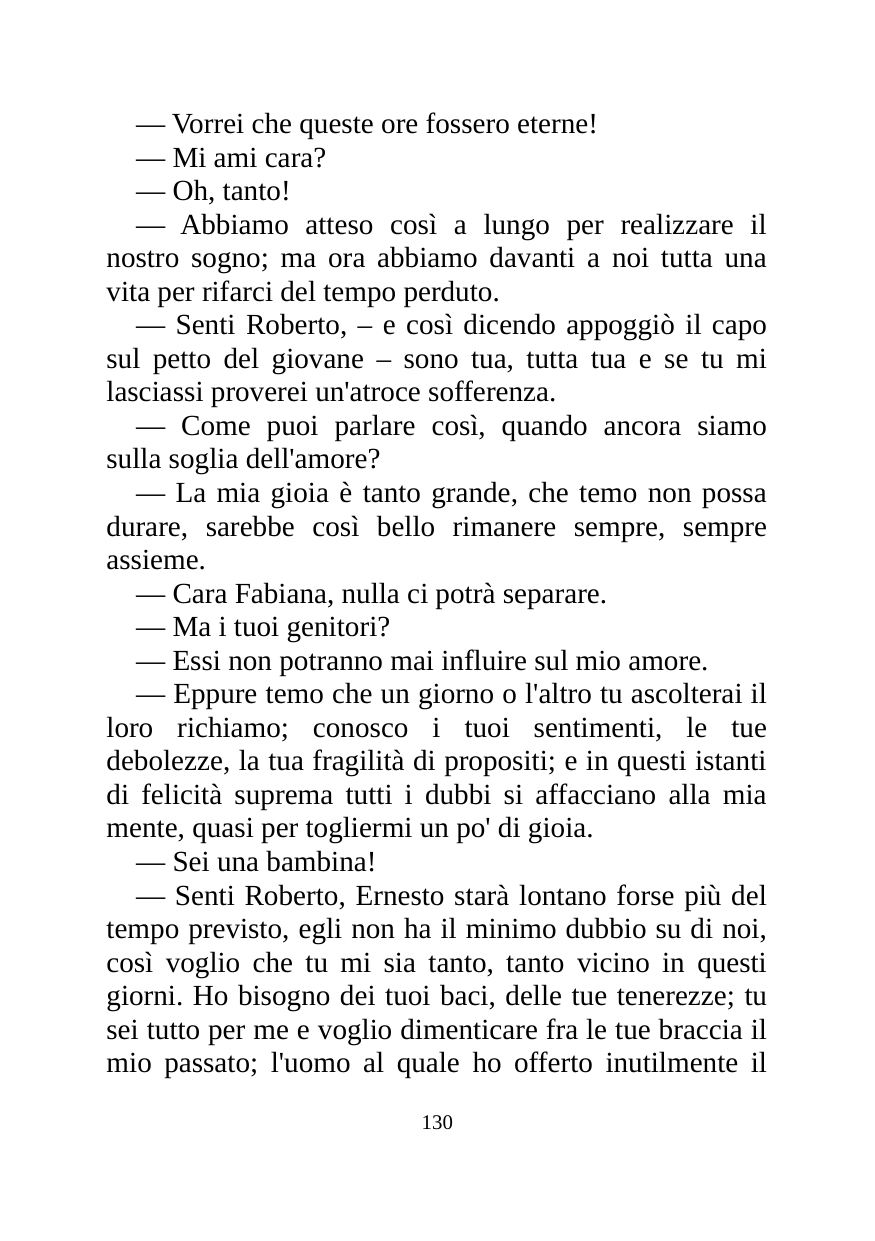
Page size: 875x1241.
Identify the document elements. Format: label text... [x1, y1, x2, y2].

text — Mi ami cara? [106, 140, 768, 173]
text — Ma i tuoi genitori? [106, 609, 768, 643]
text — La mia gioia è tanto grande, che temo non possa durare, sarebbe così bello rimanere sempre, sempre assieme. [106, 475, 768, 576]
text — Come puoi parlare così, quando ancora siamo sulla soglia dell'amore? [106, 408, 768, 475]
text — Senti Roberto, – e così dicendo appoggiò il capo sul petto del giovane – sono tua, tutta tua e se tu mi lasciassi proverei un'atroce sofferenza. [106, 307, 768, 408]
text — Cara Fabiana, nulla ci potrà separare. [106, 576, 768, 609]
text — Senti Roberto, Ernesto starà lontano forse più del tempo previsto, egli non ha il minimo dubbio su di noi, così voglio che tu mi sia tanto, tanto vicino in questi giorni. Ho bisogno dei tuoi baci, delle tue tenerezze; tu sei tutto per me e voglio dimenticare fra le tue braccia il mio passato; l'uomo al quale ho offerto inutilmente il [106, 878, 768, 1079]
text — Sei una bambina! [106, 844, 768, 878]
text — Vorrei che queste ore fossero eterne! [106, 106, 768, 140]
text — Abbiamo atteso così a lungo per realizzare il nostro sogno; ma ora abbiamo davanti a noi tutta una vita per rifarci del tempo perduto. [106, 207, 768, 307]
text — Oh, tanto! [106, 173, 768, 207]
text — Eppure temo che un giorno o l'altro tu ascolterai il loro richiamo; conosco i tuoi sentimenti, le tue debolezze, la tua fragilità di propositi; e in questi istanti di felicità suprema tutti i dubbi si affacciano alla mia mente, quasi per togliermi un po' di gioia. [106, 676, 768, 844]
text — Essi non potranno mai influire sul mio amore. [106, 643, 768, 676]
